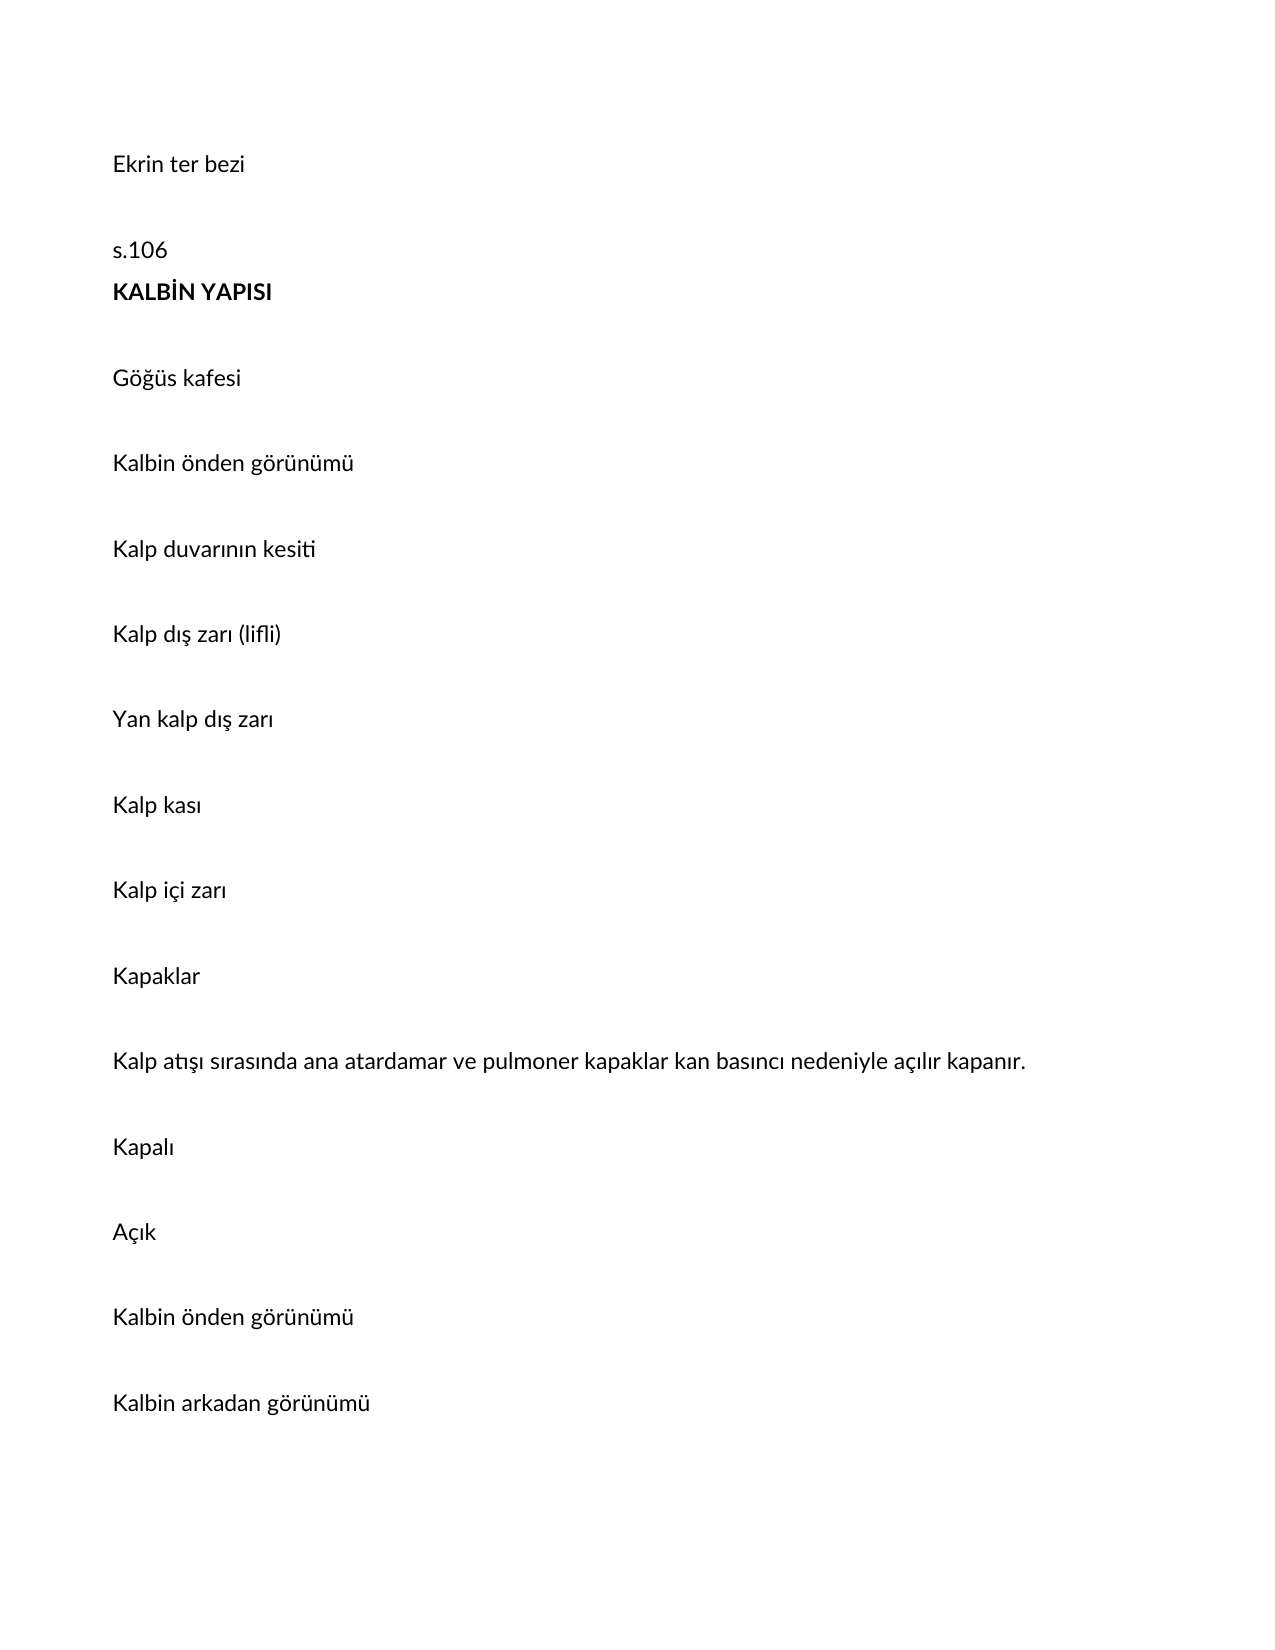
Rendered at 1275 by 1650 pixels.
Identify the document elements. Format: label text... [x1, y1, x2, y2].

text Kalp dış zarı (lifli) [75, 620, 1200, 647]
text Göğüs kafesi [75, 363, 1200, 391]
text Kalp kası [75, 791, 1200, 818]
text Kalbin önden görünümü [75, 1303, 1200, 1331]
text Yan kalp dış zarı [75, 705, 1200, 733]
text Açık [75, 1218, 1200, 1245]
text Kalp duvarının kesiti [75, 534, 1200, 562]
text Kapaklar [75, 961, 1200, 989]
text Kalp atışı sırasında ana atardamar ve pulmoner kapaklar kan basıncı nedeniyle açılır kapanır. [75, 1047, 1200, 1074]
text s.106 [75, 235, 1200, 263]
text Kalbin önden görünümü [75, 449, 1200, 476]
text Kapalı [75, 1132, 1200, 1160]
text Ekrin ter bezi [75, 150, 1200, 177]
text KALBİN YAPISI [75, 278, 1200, 306]
text Kalp içi zarı [75, 876, 1200, 903]
text Kalbin arkadan görünümü [75, 1388, 1200, 1416]
